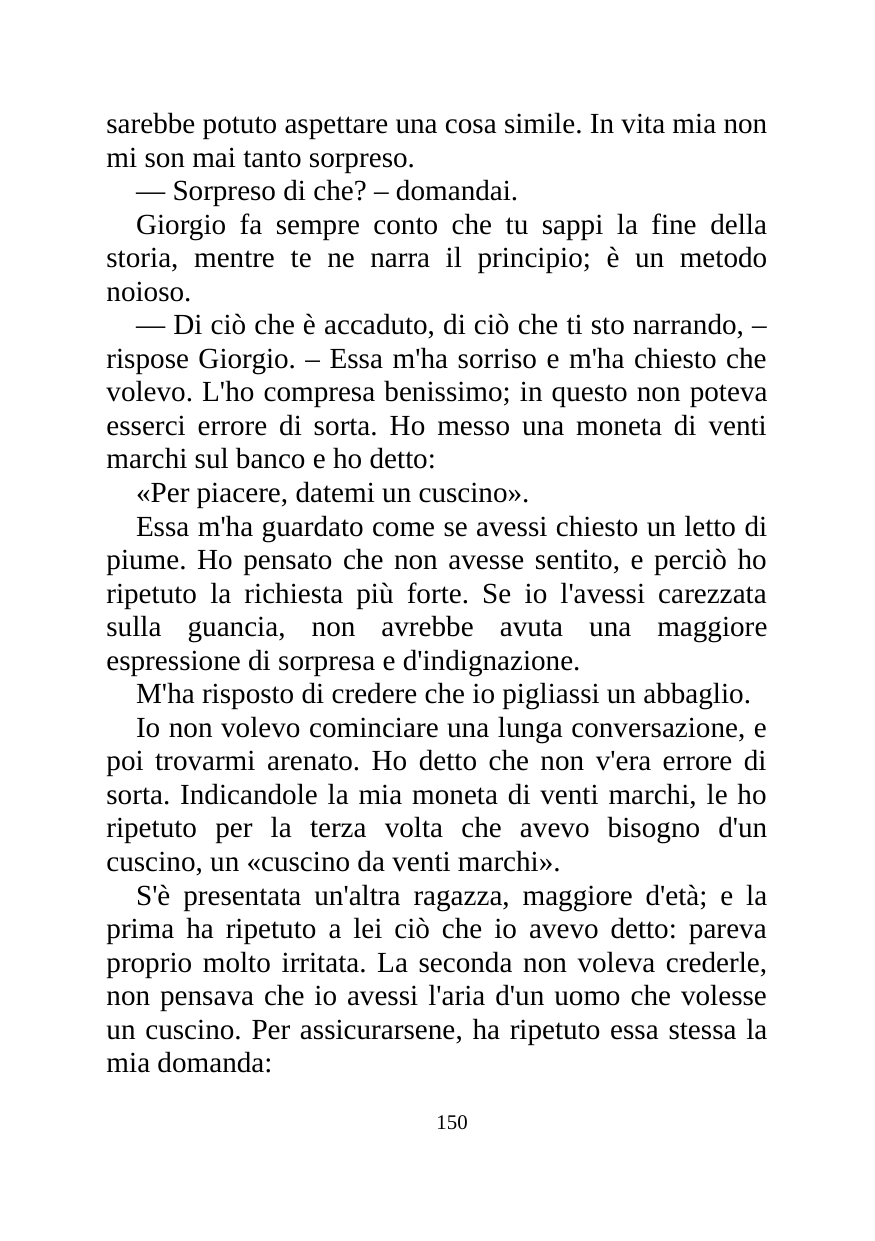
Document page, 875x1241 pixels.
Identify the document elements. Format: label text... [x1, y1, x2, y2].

text — Di ciò che è accaduto, di ciò che ti sto narrando, – rispose Giorgio. – Essa m'ha sorriso e m'ha chiesto che volevo. L'ho compresa benissimo; in questo non poteva esserci errore di sorta. Ho messo una moneta di venti marchi sul banco e ho detto: [106, 307, 768, 475]
text S'è presentata un'altra ragazza, maggiore d'età; e la prima ha ripetuto a lei ciò che io avevo detto: pareva proprio molto irritata. La seconda non voleva crederle, non pensava che io avessi l'aria d'un uomo che volesse un cuscino. Per assicurarsene, ha ripetuto essa stessa la mia domanda: [106, 878, 768, 1079]
text «Per piacere, datemi un cuscino». [106, 475, 768, 509]
text Io non volevo cominciare una lunga conversazione, e poi trovarmi arenato. Ho detto che non v'era errore di sorta. Indicandole la mia moneta di venti marchi, le ho ripetuto per la terza volta che avevo bisogno d'un cuscino, un «cuscino da venti marchi». [106, 710, 768, 878]
text sarebbe potuto aspettare una cosa simile. In vita mia non mi son mai tanto sorpreso. [106, 106, 768, 173]
text Giorgio fa sempre conto che tu sappi la fine della storia, mentre te ne narra il principio; è un metodo noioso. [106, 207, 768, 307]
text M'ha risposto di credere che io pigliassi un abbaglio. [106, 676, 768, 710]
text — Sorpreso di che? – domandai. [106, 173, 768, 207]
text Essa m'ha guardato come se avessi chiesto un letto di piume. Ho pensato che non avesse sentito, e perciò ho ripetuto la richiesta più forte. Se io l'avessi carezzata sulla guancia, non avrebbe avuta una maggiore espressione di sorpresa e d'indignazione. [106, 509, 768, 676]
